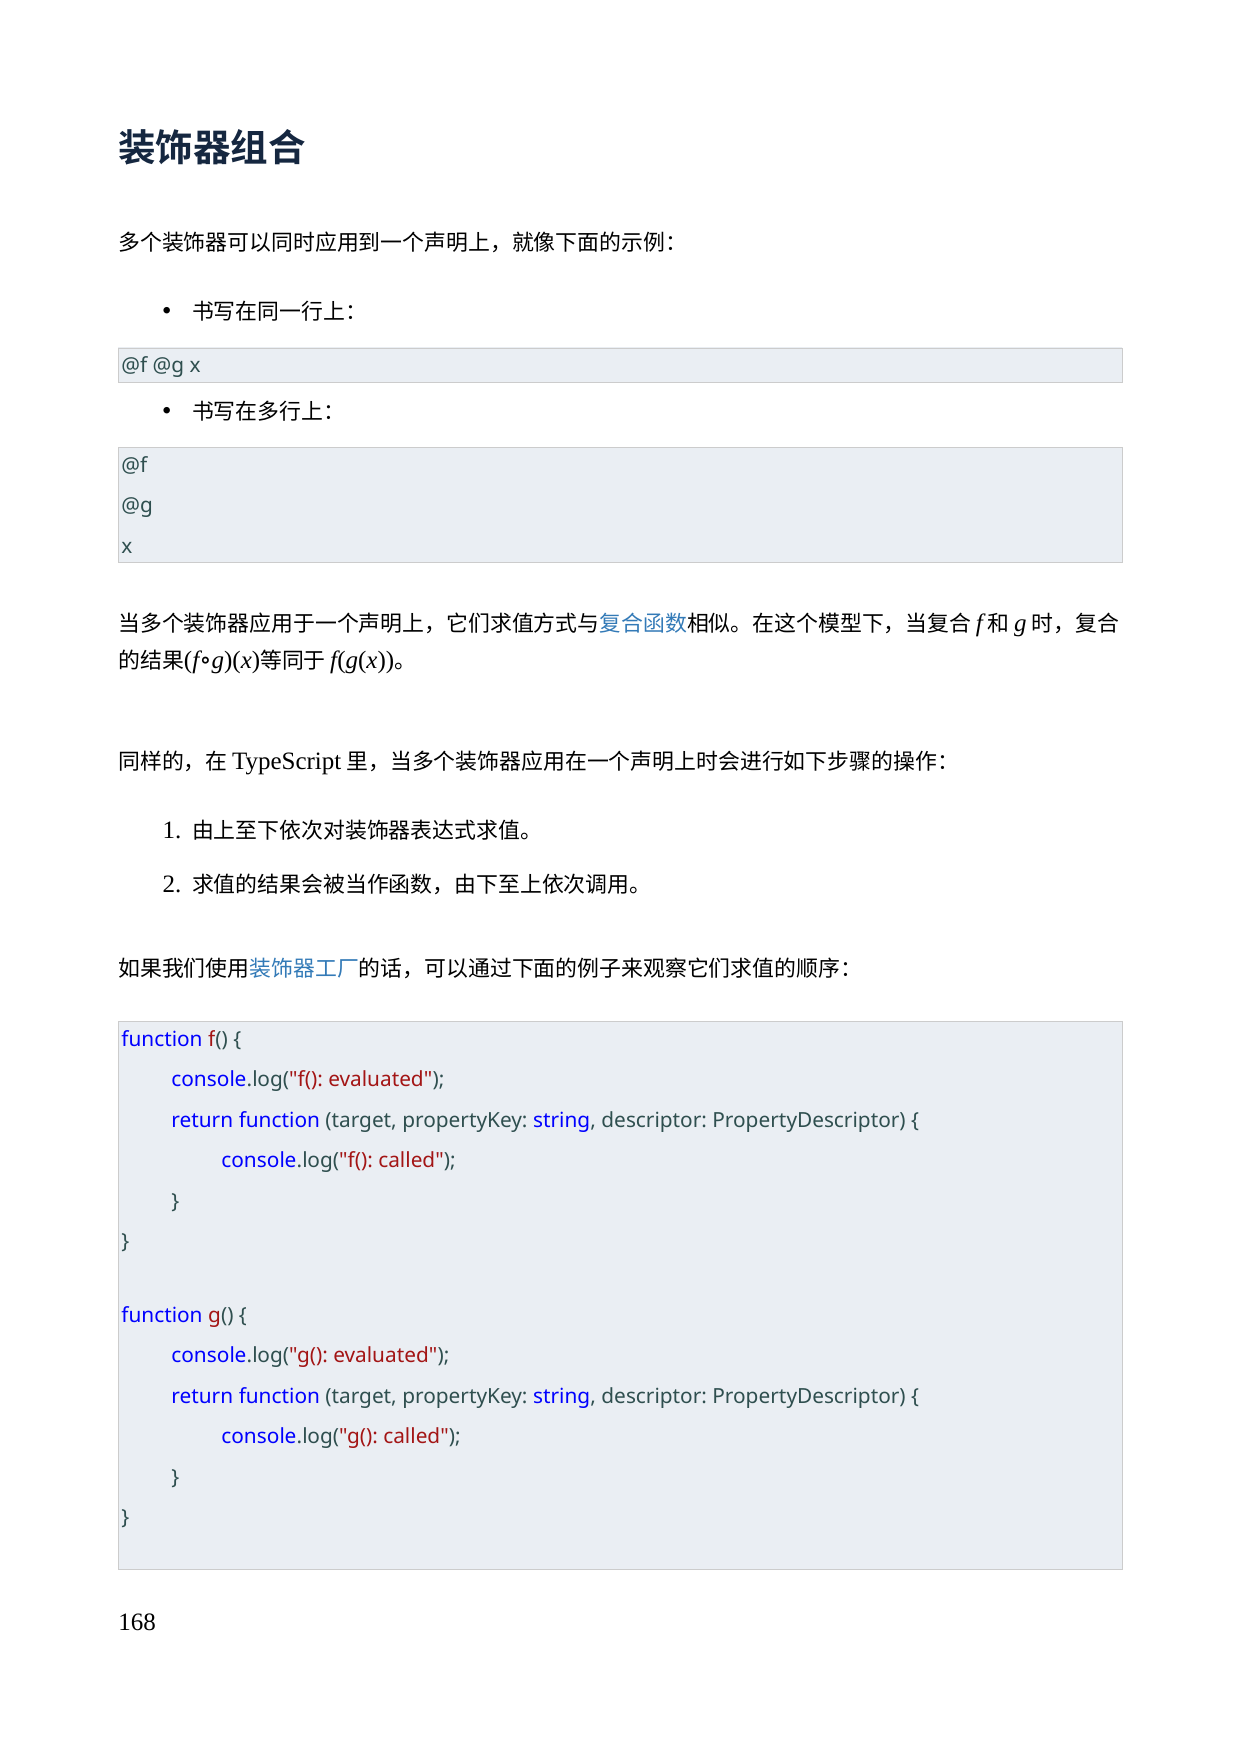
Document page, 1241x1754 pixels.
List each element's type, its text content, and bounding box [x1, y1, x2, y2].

text 多个装饰器可以同时应用到一个声明上，就像下面的示例： [118, 225, 1122, 256]
text console.log("g(): called"); [119, 1418, 1122, 1450]
list 由上至下依次对装饰器表达式求值。 [162, 813, 1122, 845]
text @f [119, 448, 1122, 479]
text 同样的，在TypeScript里，当多个装饰器应用在一个声明上时会进行如下步骤的操作： [118, 744, 1122, 776]
text } [119, 1223, 1122, 1255]
text console.log("f(): evaluated"); [119, 1061, 1122, 1093]
list 书写在多行上： [162, 394, 1122, 425]
text function g() { [119, 1297, 1122, 1328]
text return function (target, propertyKey: string, descriptor: PropertyDescriptor) { [119, 1378, 1122, 1409]
list 书写在同一行上： [162, 294, 1122, 326]
text 如果我们使用装饰器工厂的话，可以通过下面的例子来观察它们求值的顺序： [118, 951, 1122, 983]
text @f @g x [119, 349, 1122, 382]
text } [119, 1459, 1122, 1491]
text @g [119, 488, 1122, 519]
text return function (target, propertyKey: string, descriptor: PropertyDescriptor) { [119, 1102, 1122, 1133]
text } [119, 1499, 1122, 1531]
text } [119, 1183, 1122, 1214]
subtitle 装饰器组合 [118, 118, 1122, 172]
list 求值的结果会被当作函数，由下至上依次调用。 [162, 867, 1122, 898]
text x [119, 528, 1122, 562]
text 当多个装饰器应用于一个声明上，它们求值方式与复合函数相似。在这个模型下，当复合f和g时，复合的结果(f∘g)(x)等同于f(g(x))。 [118, 606, 1122, 675]
text function f() { [119, 1022, 1122, 1052]
text console.log("f(): called"); [119, 1142, 1122, 1174]
text console.log("g(): evaluated"); [119, 1337, 1122, 1369]
